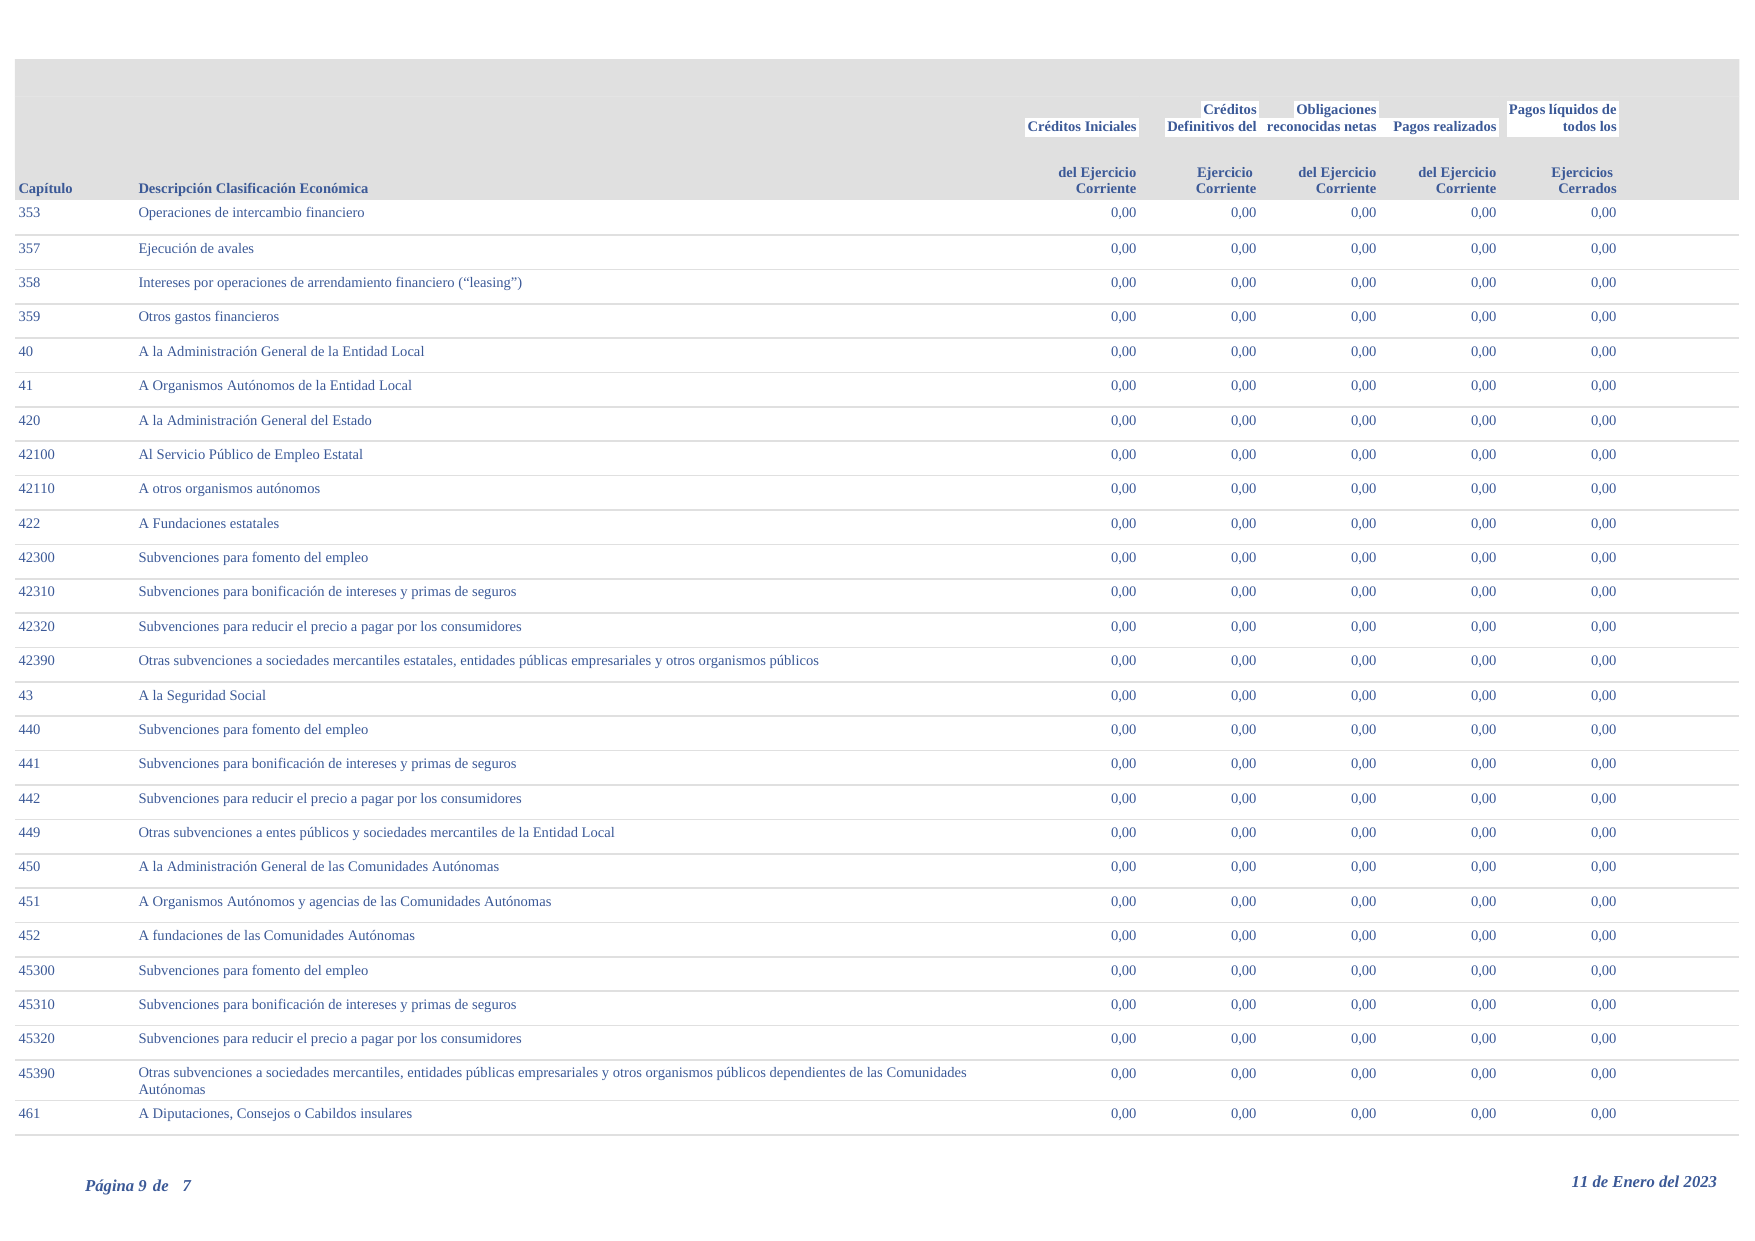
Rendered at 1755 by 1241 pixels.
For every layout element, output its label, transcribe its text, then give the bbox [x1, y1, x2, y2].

table_cell 0,00 [1277, 442, 1397, 475]
table_cell 0,00 [1524, 442, 1739, 475]
table_cell 0,00 [1397, 958, 1524, 990]
table_cell 0,00 [1277, 305, 1397, 337]
table_cell 0,00 [1524, 820, 1739, 853]
table_cell 0,00 [1166, 786, 1277, 818]
table_header Ejercicio Corriente [1166, 172, 1277, 198]
table_cell A Diputaciones, Consejos o Cabildos insulares [105, 1101, 1013, 1134]
table_cell 441 [15, 751, 105, 784]
table_cell 0,00 [1013, 614, 1166, 647]
table_cell 45320 [15, 1026, 105, 1059]
table_cell 0,00 [1397, 889, 1524, 922]
table_cell 0,00 [1166, 408, 1277, 440]
table_cell 0,00 [1524, 717, 1739, 750]
table_cell Subvenciones para fomento del empleo [105, 717, 1013, 750]
table_cell 0,00 [1397, 648, 1524, 681]
table_cell Subvenciones para fomento del empleo [105, 545, 1013, 578]
table_cell 0,00 [1013, 889, 1166, 922]
table_cell 42390 [15, 648, 105, 681]
table_cell 0,00 [1166, 717, 1277, 750]
table_cell Otros gastos financieros [105, 305, 1013, 337]
table_cell 0,00 [1013, 305, 1166, 337]
table_cell 0,00 [1013, 1061, 1166, 1099]
table_cell 0,00 [1277, 855, 1397, 887]
table_cell 0,00 [1524, 855, 1739, 887]
table_cell 0,00 [1013, 270, 1166, 303]
table_cell 0,00 [1524, 923, 1739, 956]
table_cell 0,00 [1524, 992, 1739, 1025]
table_cell 0,00 [1013, 373, 1166, 406]
table_cell 0,00 [1166, 648, 1277, 681]
table_cell 0,00 [1277, 923, 1397, 956]
table_cell 0,00 [1397, 717, 1524, 750]
table_cell Otras subvenciones a entes públicos y sociedades mercantiles de la Entidad Local [105, 820, 1013, 853]
table_cell 0,00 [1397, 923, 1524, 956]
table_cell 0,00 [1397, 442, 1524, 475]
table_cell 0,00 [1397, 270, 1524, 303]
table_cell A la Seguridad Social [105, 683, 1013, 715]
table_cell 0,00 [1013, 476, 1166, 509]
table_cell 359 [15, 305, 105, 337]
table_cell 0,00 [1277, 820, 1397, 853]
table_cell 0,00 [1013, 923, 1166, 956]
table_cell 461 [15, 1101, 105, 1134]
table_cell 0,00 [1524, 1026, 1739, 1059]
table_cell 0,00 [1397, 992, 1524, 1025]
table_cell 450 [15, 855, 105, 887]
table_cell 0,00 [1397, 1101, 1524, 1134]
table_cell 422 [15, 511, 105, 543]
table_cell 0,00 [1013, 1101, 1166, 1134]
table_cell 0,00 [1524, 339, 1739, 372]
table_cell 442 [15, 786, 105, 818]
table_cell 0,00 [1013, 545, 1166, 578]
table_cell A fundaciones de las Comunidades Autónomas [105, 923, 1013, 956]
table_cell 45390 [15, 1061, 105, 1099]
table_cell 449 [15, 820, 105, 853]
table_cell 0,00 [1166, 992, 1277, 1025]
table_cell 0,00 [1397, 614, 1524, 647]
table_cell 0,00 [1397, 476, 1524, 509]
table_cell A la Administración General de la Entidad Local [105, 339, 1013, 372]
table_cell 0,00 [1277, 889, 1397, 922]
table_cell 0,00 [1524, 786, 1739, 818]
table_header Ejercicios Cerrados [1524, 172, 1739, 198]
table_cell 0,00 [1277, 545, 1397, 578]
table_cell 452 [15, 923, 105, 956]
table_cell 0,00 [1397, 1061, 1524, 1099]
table_cell 0,00 [1277, 236, 1397, 268]
table_cell 0,00 [1397, 683, 1524, 715]
table_cell 0,00 [1397, 408, 1524, 440]
table_cell 40 [15, 339, 105, 372]
table_cell Subvenciones para bonificación de intereses y primas de seguros [105, 751, 1013, 784]
table_cell 0,00 [1013, 992, 1166, 1025]
table_cell 0,00 [1524, 373, 1739, 406]
table_cell 0,00 [1013, 200, 1166, 234]
table_cell 0,00 [1277, 683, 1397, 715]
table_cell 42320 [15, 614, 105, 647]
table_cell 0,00 [1277, 786, 1397, 818]
table_header del Ejercicio Corriente [1277, 172, 1397, 198]
table_cell 353 [15, 200, 105, 234]
table_cell 0,00 [1277, 339, 1397, 372]
table_cell 0,00 [1013, 511, 1166, 543]
table_cell 0,00 [1277, 751, 1397, 784]
table_cell Operaciones de intercambio financiero [105, 200, 1013, 234]
table_cell 0,00 [1524, 408, 1739, 440]
table_cell 0,00 [1013, 408, 1166, 440]
table_cell 41 [15, 373, 105, 406]
table_cell A Organismos Autónomos de la Entidad Local [105, 373, 1013, 406]
table_cell 0,00 [1013, 442, 1166, 475]
table_cell Subvenciones para reducir el precio a pagar por los consumidores [105, 786, 1013, 818]
table_cell 0,00 [1524, 751, 1739, 784]
table_cell 0,00 [1524, 889, 1739, 922]
table_cell Otras subvenciones a sociedades mercantiles estatales, entidades públicas empresariales y otros organismos públicos [105, 648, 1013, 681]
table_cell 0,00 [1166, 373, 1277, 406]
table_cell 0,00 [1166, 236, 1277, 268]
table_cell 0,00 [1397, 786, 1524, 818]
table_cell 0,00 [1166, 751, 1277, 784]
table_cell 0,00 [1277, 511, 1397, 543]
table_cell 0,00 [1524, 648, 1739, 681]
table_cell 0,00 [1013, 751, 1166, 784]
table_cell 0,00 [1277, 614, 1397, 647]
table_cell 0,00 [1013, 717, 1166, 750]
table_header del Ejercicio Corriente [1013, 172, 1166, 198]
table_header Descripción Clasificación Económica [105, 172, 1013, 198]
table_cell 0,00 [1166, 270, 1277, 303]
table_cell 0,00 [1166, 545, 1277, 578]
table_cell 0,00 [1524, 545, 1739, 578]
table_cell 0,00 [1524, 958, 1739, 990]
table_cell 0,00 [1277, 270, 1397, 303]
table_cell 451 [15, 889, 105, 922]
table_cell 0,00 [1166, 855, 1277, 887]
table_cell 0,00 [1013, 683, 1166, 715]
table_cell Intereses por operaciones de arrendamiento financiero (“leasing”) [105, 270, 1013, 303]
table_cell 0,00 [1524, 614, 1739, 647]
table_cell A otros organismos autónomos [105, 476, 1013, 509]
table_cell 0,00 [1013, 820, 1166, 853]
table_cell 0,00 [1524, 580, 1739, 612]
table_cell 0,00 [1397, 820, 1524, 853]
table_cell 0,00 [1166, 476, 1277, 509]
table_cell 0,00 [1166, 580, 1277, 612]
table_cell 0,00 [1013, 236, 1166, 268]
table_cell 0,00 [1397, 200, 1524, 234]
table_cell 0,00 [1277, 648, 1397, 681]
table_cell 0,00 [1166, 200, 1277, 234]
table_cell 0,00 [1524, 236, 1739, 268]
table_header Capítulo [15, 172, 105, 198]
table_cell Subvenciones para fomento del empleo [105, 958, 1013, 990]
table_cell A Organismos Autónomos y agencias de las Comunidades Autónomas [105, 889, 1013, 922]
table_cell 358 [15, 270, 105, 303]
table_cell 0,00 [1277, 373, 1397, 406]
table_cell 0,00 [1166, 511, 1277, 543]
table_cell 0,00 [1166, 923, 1277, 956]
table_cell Subvenciones para bonificación de intereses y primas de seguros [105, 580, 1013, 612]
table_cell 0,00 [1166, 442, 1277, 475]
table_cell 0,00 [1524, 683, 1739, 715]
table_cell 0,00 [1277, 476, 1397, 509]
table_cell Al Servicio Público de Empleo Estatal [105, 442, 1013, 475]
table_cell 0,00 [1013, 1026, 1166, 1059]
table_cell 0,00 [1277, 408, 1397, 440]
table_cell 0,00 [1277, 958, 1397, 990]
table_cell 0,00 [1524, 270, 1739, 303]
table_cell 42310 [15, 580, 105, 612]
table_cell 0,00 [1013, 339, 1166, 372]
table_cell 357 [15, 236, 105, 268]
table_cell 0,00 [1166, 339, 1277, 372]
table_cell 0,00 [1397, 373, 1524, 406]
table_cell 45300 [15, 958, 105, 990]
table_cell A Fundaciones estatales [105, 511, 1013, 543]
table_cell 0,00 [1397, 236, 1524, 268]
table_cell Subvenciones para bonificación de intereses y primas de seguros [105, 992, 1013, 1025]
table_cell 0,00 [1397, 855, 1524, 887]
table_cell 440 [15, 717, 105, 750]
table_cell 0,00 [1524, 1061, 1739, 1099]
table_cell 0,00 [1166, 614, 1277, 647]
table_cell 0,00 [1277, 1061, 1397, 1099]
table_cell 0,00 [1524, 511, 1739, 543]
table_cell 0,00 [1277, 992, 1397, 1025]
table_cell Subvenciones para reducir el precio a pagar por los consumidores [105, 614, 1013, 647]
table_cell 0,00 [1166, 820, 1277, 853]
table_cell 0,00 [1397, 580, 1524, 612]
table_cell 0,00 [1524, 476, 1739, 509]
table_cell 43 [15, 683, 105, 715]
table_cell Ejecución de avales [105, 236, 1013, 268]
table_cell 0,00 [1277, 580, 1397, 612]
table_cell 0,00 [1397, 511, 1524, 543]
table_cell 0,00 [1277, 200, 1397, 234]
table_cell 0,00 [1166, 305, 1277, 337]
table_cell 0,00 [1397, 1026, 1524, 1059]
table_cell 0,00 [1397, 751, 1524, 784]
table_cell 0,00 [1277, 1026, 1397, 1059]
table_cell 0,00 [1397, 339, 1524, 372]
table_cell 0,00 [1524, 305, 1739, 337]
table_cell 45310 [15, 992, 105, 1025]
table_cell 0,00 [1166, 1101, 1277, 1134]
table_cell 0,00 [1013, 958, 1166, 990]
table_cell 0,00 [1166, 958, 1277, 990]
table_cell Subvenciones para reducir el precio a pagar por los consumidores [105, 1026, 1013, 1059]
table_cell Otras subvenciones a sociedades mercantiles, entidades públicas empresariales y otros organismos públicos dependientes de las Comunidades Autónomas [105, 1061, 1013, 1099]
table_cell 0,00 [1166, 683, 1277, 715]
table_cell 0,00 [1013, 580, 1166, 612]
table_cell 0,00 [1166, 1061, 1277, 1099]
table_cell 42100 [15, 442, 105, 475]
table_cell 0,00 [1013, 648, 1166, 681]
table_cell A la Administración General de las Comunidades Autónomas [105, 855, 1013, 887]
table_cell 0,00 [1166, 889, 1277, 922]
table_cell 42300 [15, 545, 105, 578]
table_cell 0,00 [1013, 786, 1166, 818]
table_cell 0,00 [1277, 1101, 1397, 1134]
table_cell 0,00 [1524, 200, 1739, 234]
table_cell 0,00 [1013, 855, 1166, 887]
table_cell 0,00 [1397, 545, 1524, 578]
table_cell 0,00 [1277, 717, 1397, 750]
table_cell 0,00 [1524, 1101, 1739, 1134]
table_cell 42110 [15, 476, 105, 509]
table_header del Ejercicio Corriente [1397, 172, 1524, 198]
table_cell A la Administración General del Estado [105, 408, 1013, 440]
table_cell 420 [15, 408, 105, 440]
table_cell 0,00 [1397, 305, 1524, 337]
table_cell 0,00 [1166, 1026, 1277, 1059]
